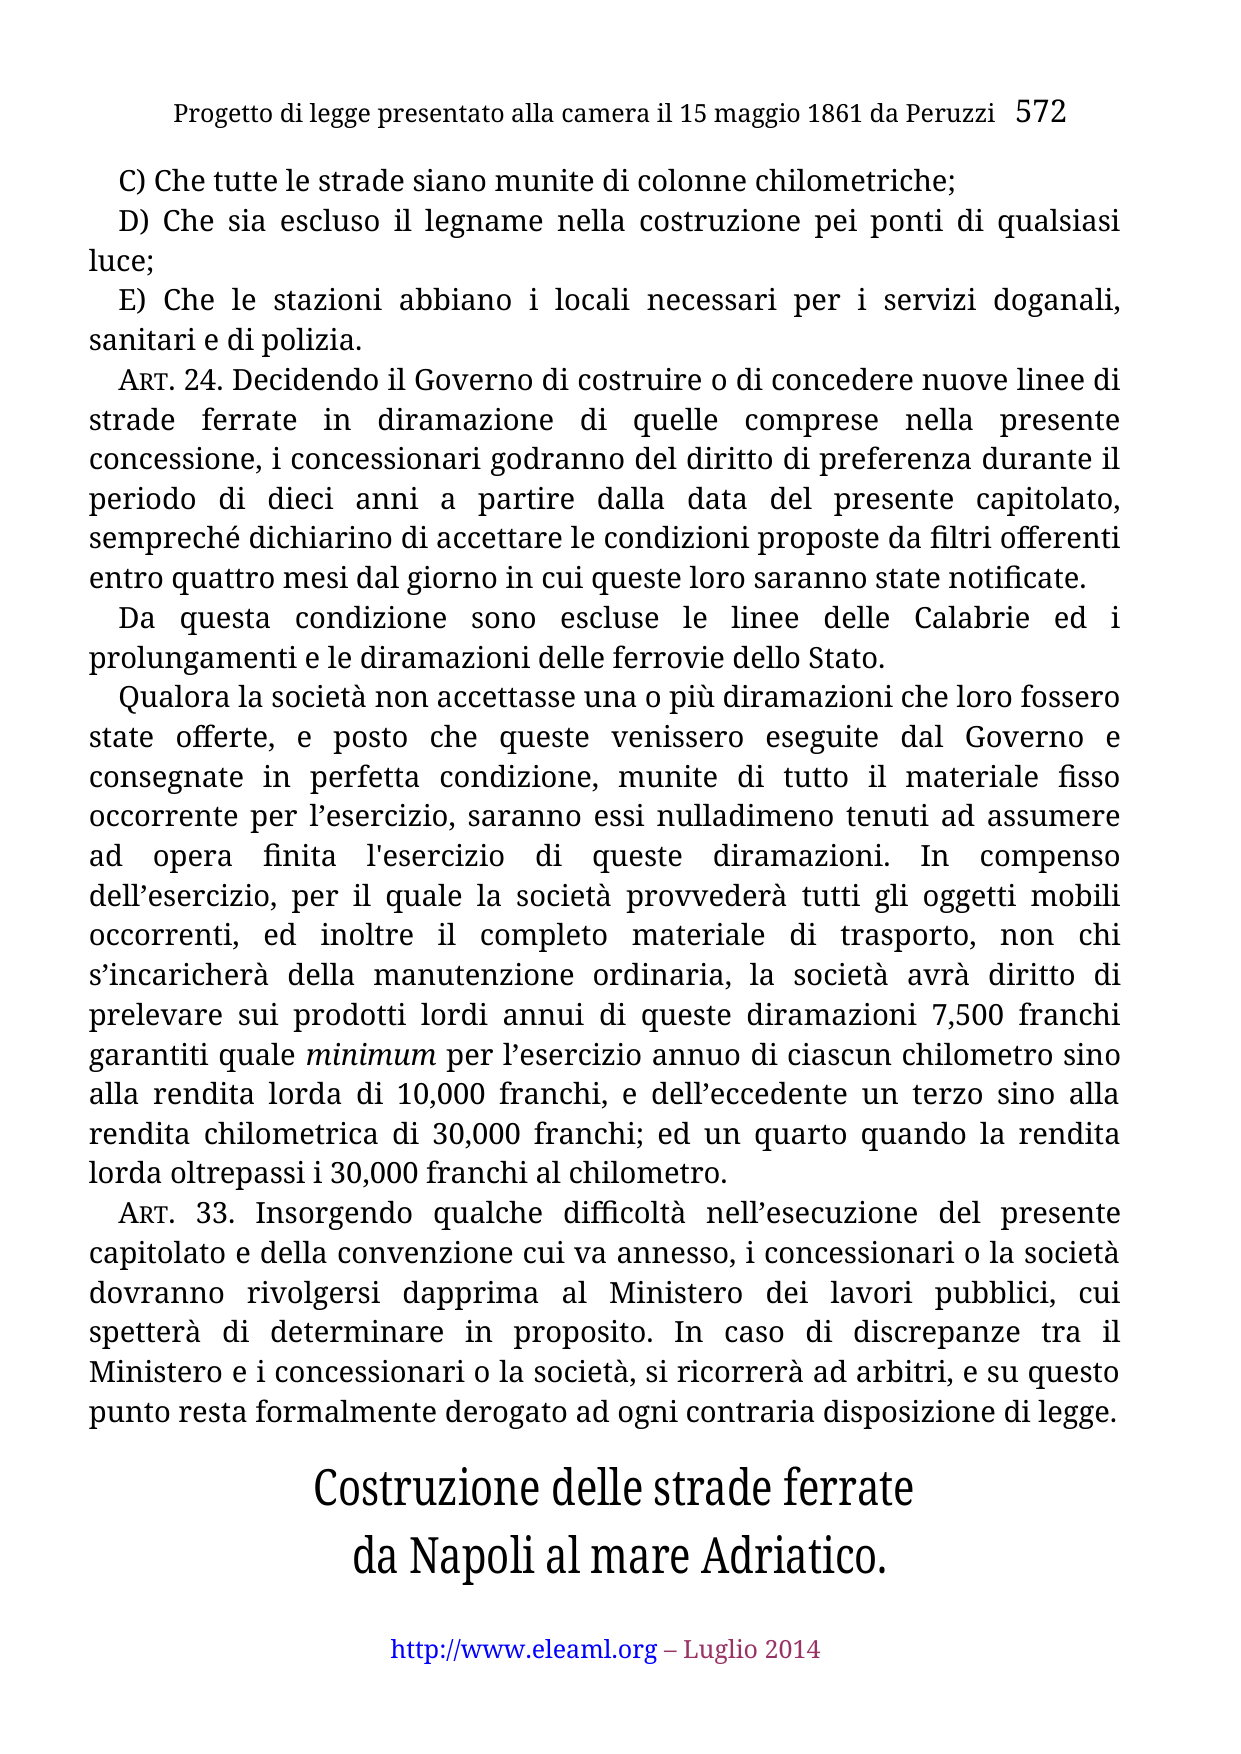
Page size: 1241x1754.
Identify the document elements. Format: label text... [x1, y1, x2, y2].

text Da questa condizione sono escluse le linee delle Calabrie ed i prolungamenti e le diramazioni delle ferrovie dello Stato. [88, 597, 1122, 677]
text Qualora la società non accettasse una o più diramazioni che loro fossero state offerte, e posto che queste venissero eseguite dal Governo e consegnate in perfetta condizione, munite di tutto il materiale fisso occorrente per l’esercizio, saranno essi nulladimeno tenuti ad assumere ad opera finita l'esercizio di queste diramazioni. In compenso dell’esercizio, per il quale la società provvederà tutti gli oggetti mobili occorrenti, ed inoltre il completo materiale di trasporto, non chi s’incaricherà della manutenzione ordinaria, la società avrà diritto di prelevare sui prodotti lordi annui di queste diramazioni 7,500 franchi garantiti quale minimum per l’esercizio annuo di ciascun chilometro sino alla rendita lorda di 10,000 franchi, e dell’eccedente un terzo sino alla rendita chilometrica di 30,000 franchi; ed un quarto quando la rendita lorda oltrepassi i 30,000 franchi al chilometro. [88, 677, 1122, 1192]
text Art. 33. Insorgendo qualche difficoltà nell’esecuzione del presente capitolato e della convenzione cui va annesso, i concessionari o la società dovranno rivolgersi dapprima al Ministero dei lavori pubblici, cui spetterà di determinare in proposito. In caso di discrepanze tra il Ministero e i concessionari o la società, si ricorrerà ad arbitri, e su questo punto resta formalmente derogato ad ogni contraria disposizione di legge. [88, 1192, 1122, 1431]
text D) Che sia escluso il legname nella costruzione pei ponti di qualsiasi luce; [88, 200, 1122, 280]
text Art. 24. Decidendo il Governo di costruire o di concedere nuove linee di strade ferrate in diramazione di quelle comprese nella presente concessione, i concessionari godranno del diritto di preferenza durante il periodo di dieci anni a partire dalla data del presente capitolato, sempreché dichiarino di accettare le condizioni proposte da filtri offerenti entro quattro mesi dal giorno in cui queste loro saranno state notificate. [88, 359, 1122, 597]
text da Napoli al mare Adriatico. [88, 1520, 1122, 1588]
text Costruzione delle strade ferrate [88, 1452, 1122, 1520]
text C) Che tutte le strade siano munite di colonne chilometriche; [88, 161, 1122, 200]
text E) Che le stazioni abbiano i locali necessari per i servizi doganali, sanitari e di polizia. [88, 280, 1122, 359]
